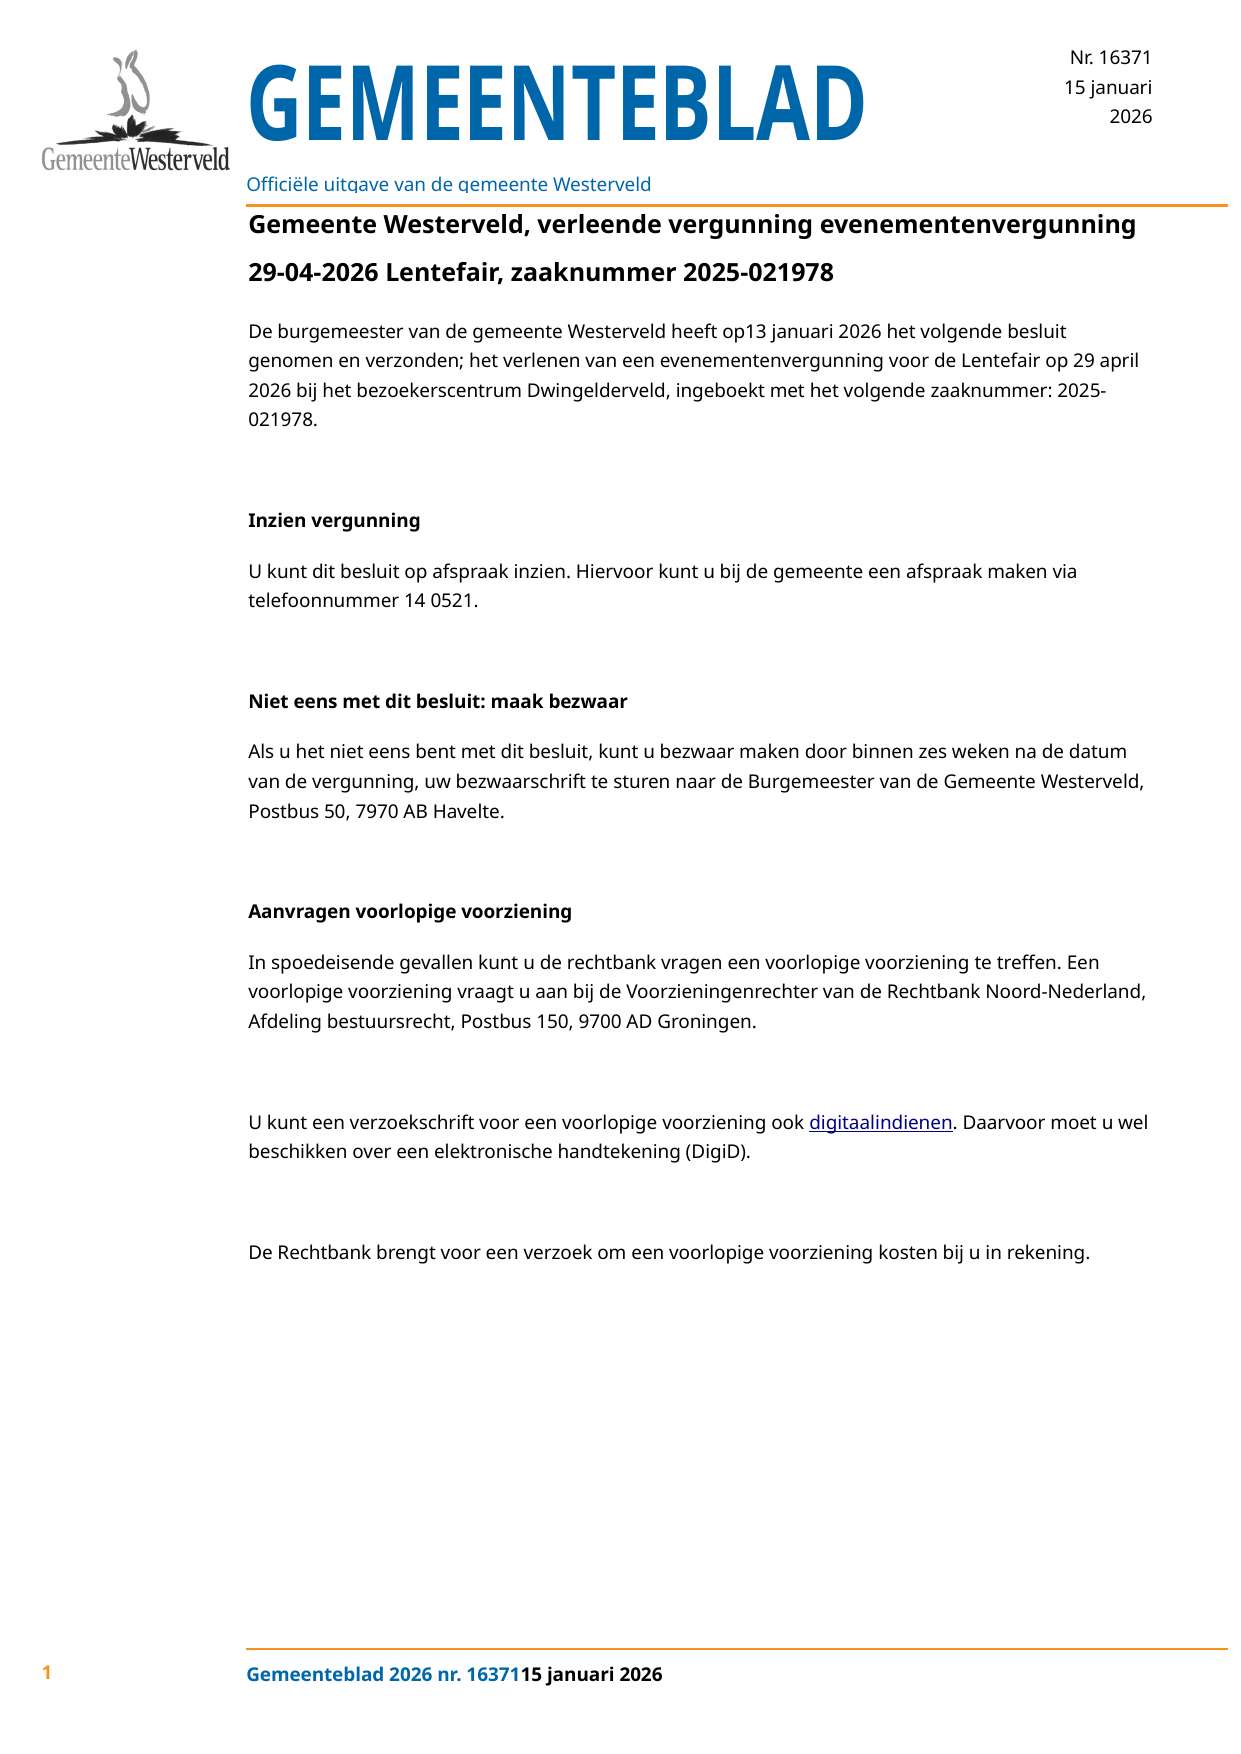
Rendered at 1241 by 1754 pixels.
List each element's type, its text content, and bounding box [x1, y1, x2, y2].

text De Rechtbank brengt voor een verzoek om een voorlopige voorziening kosten bij u in rekening. [248, 1239, 1152, 1265]
text Niet eens met dit besluit: maak bezwaar [248, 688, 1152, 714]
text De burgemeester van de gemeente Westerveld heeft op13 januari 2026 het volgende besluit genomen en verzonden; het verlenen van een evenementenvergunning voor de Lentefair op 29 april 2026 bij het bezoekerscentrum Dwingelderveld, ingeboekt met het volgende zaaknummer: 2025-021978. [248, 318, 1152, 432]
text Gemeente Westerveld, verleende vergunning evenementenvergunning 29-04-2026 Lentefair, zaaknummer 2025-021978 [248, 207, 1152, 288]
text Inzien vergunning [248, 507, 1152, 533]
text Als u het niet eens bent met dit besluit, kunt u bezwaar maken door binnen zes weken na de datum van de vergunning, uw bezwaarschrift te sturen naar de Burgemeester van de Gemeente Westerveld, Postbus 50, 7970 AB Havelte. [248, 739, 1152, 824]
text U kunt een verzoekschrift voor een voorlopige voorziening ook digitaalindienen. Daarvoor moet u wel beschikken over een elektronische handtekening (DigiD). [248, 1109, 1152, 1164]
picture [41, 47, 231, 172]
text Aanvragen voorlopige voorziening [248, 899, 1152, 924]
text In spoedeisende gevallen kunt u de rechtbank vragen een voorlopige voorziening te treffen. Een voorlopige voorziening vraagt u aan bij de Voorzieningenrechter van de Rechtbank Noord-Nederland, Afdeling bestuursrecht, Postbus 150, 9700 AD Groningen. [248, 949, 1152, 1034]
text U kunt dit besluit op afspraak inzien. Hiervoor kunt u bij de gemeente een afspraak maken via telefoonnummer 14 0521. [248, 558, 1152, 613]
